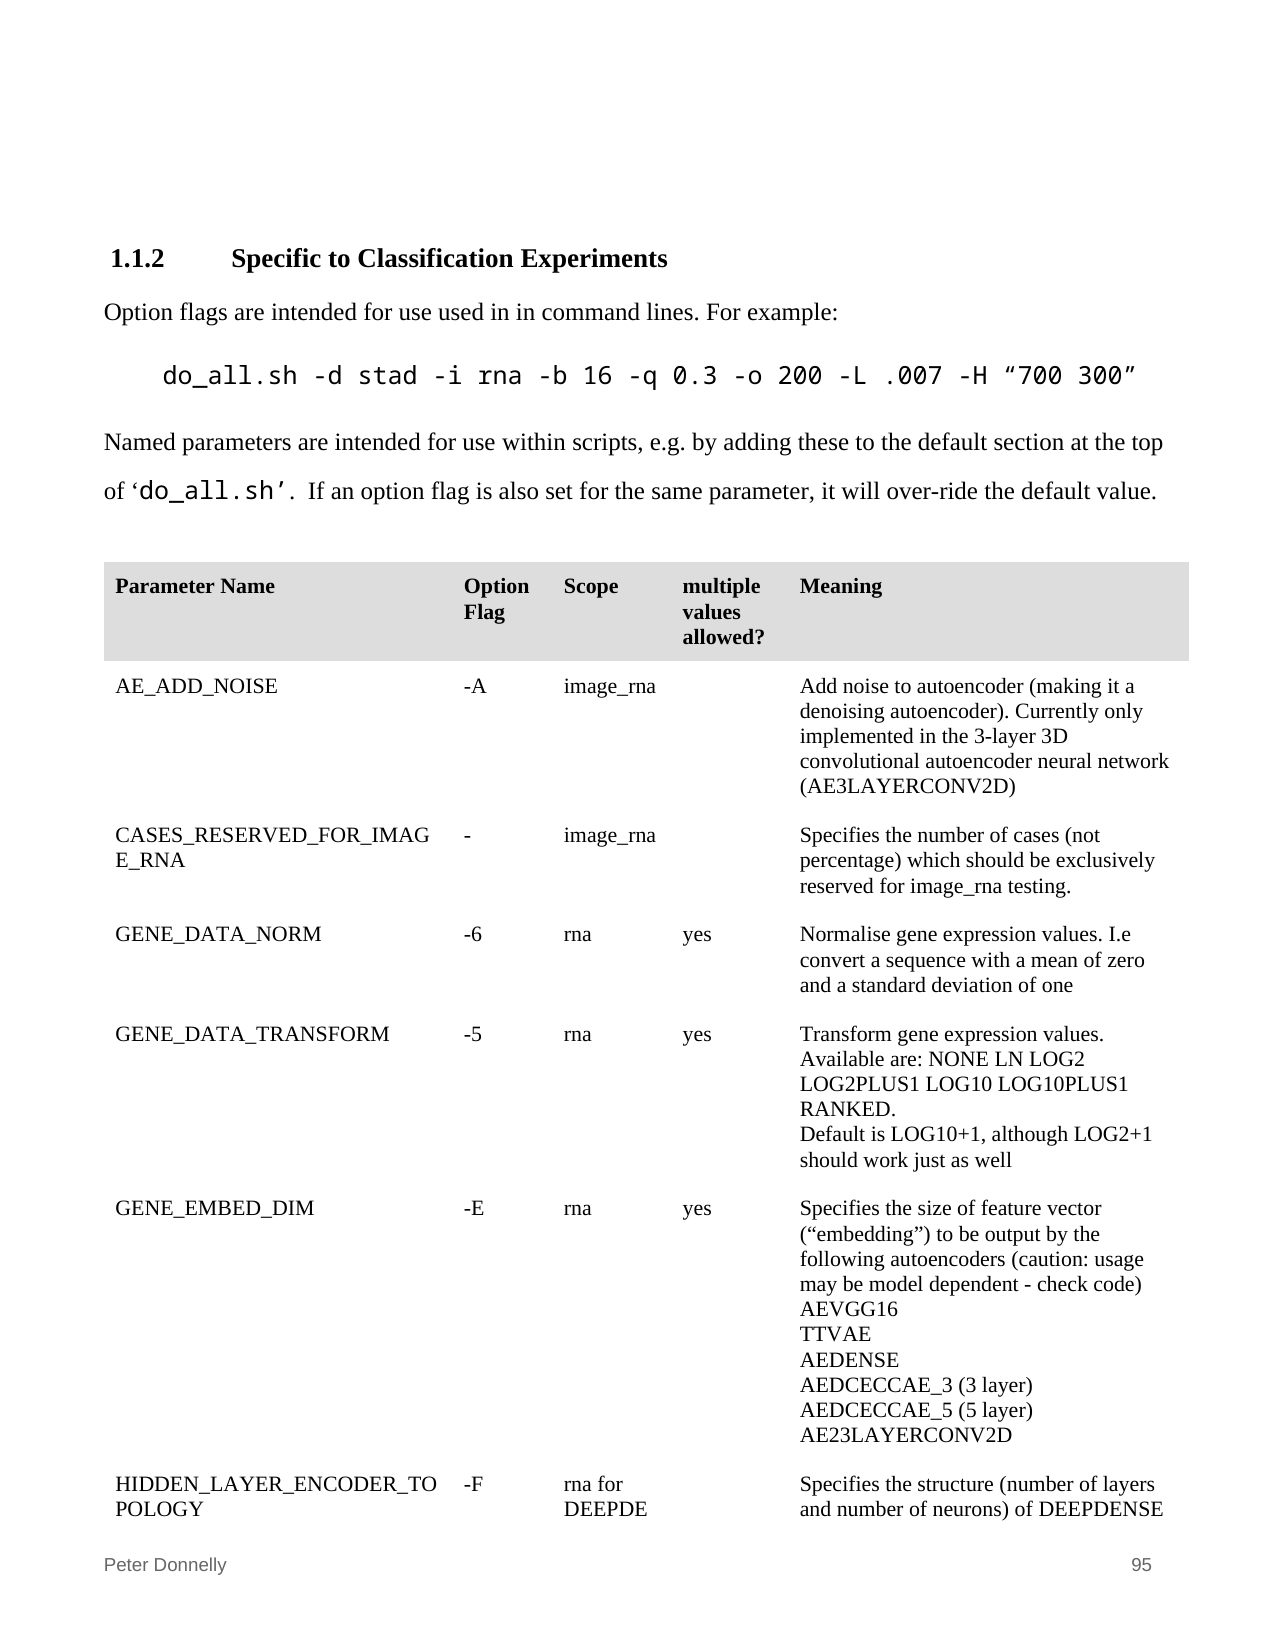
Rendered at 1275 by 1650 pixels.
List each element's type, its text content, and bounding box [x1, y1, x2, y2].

table_cell Specifies the structure (number of layers and number of neurons) of DEEPDENSE [788, 1459, 1189, 1533]
table_cell [104, 120, 452, 168]
table_cell GENE_DATA_TRANSFORM [104, 1009, 452, 1184]
table_cell rna [552, 1184, 671, 1459]
table_cell -F [452, 1459, 552, 1533]
table_cell Transform gene expression values. Available are: NONE LN LOG2 LOG2PLUS1 LOG10 LOG10PLUS1 RANKED. Default is LOG10+1, although LOG2+1 should work just as well [788, 1009, 1189, 1184]
table_cell rna [552, 910, 671, 1009]
table_cell rna [552, 1009, 671, 1184]
table_cell - [452, 811, 552, 910]
table_cell Add noise to autoencoder (making it a denoising autoencoder). Currently only implemented in the 3-layer 3D convolutional autoencoder neural network (AE3LAYERCONV2D) [788, 661, 1189, 811]
table_cell Specifies the size of feature vector (“embedding”) to be output by the following autoencoders (caution: usage may be model dependent - check code) AEVGG16 TTVAE AEDENSE AEDCECCAE_3 (3 layer) AEDCECCAE_5 (5 layer) AE23LAYERCONV2D [788, 1184, 1189, 1459]
text Option flags are intended for use used in in command lines. For example: [103, 297, 1181, 326]
table_cell -6 [452, 910, 552, 1009]
table_cell GENE_EMBED_DIM [104, 1184, 452, 1459]
table_cell [671, 120, 783, 168]
table_cell -A [452, 661, 552, 811]
table_cell [783, 120, 1189, 168]
table_cell AE_ADD_NOISE [104, 661, 452, 811]
table_cell image_rna [552, 811, 671, 910]
table_cell -5 [452, 1009, 552, 1184]
table_cell -E [452, 1184, 552, 1459]
table_cell [671, 661, 788, 811]
table_cell yes [671, 1184, 788, 1459]
text Named parameters are intended for use within scripts, e.g. by adding these to the default section at the top of ‘do_all.sh’. If an option flag is also set for the same parameter, it will over-ride the default value. [103, 427, 1181, 506]
table_cell image_rna [552, 661, 671, 811]
text do_all.sh -d stad -i rna -b 16 -q 0.3 -o 200 -L .007 -H “700 300” [162, 358, 1181, 392]
table_cell yes [671, 910, 788, 1009]
table_header Scope [552, 562, 671, 661]
table_cell Specifies the number of cases (not percentage) which should be exclusively reserved for image_rna testing. [788, 811, 1189, 910]
subtitle Specific to Classification Experiments [103, 242, 1181, 273]
table_cell rna for DEEPDE [552, 1459, 671, 1533]
table_header Parameter Name [104, 562, 452, 661]
table_header Meaning [788, 562, 1189, 661]
table_cell CASES_RESERVED_FOR_IMAGE_RNA [104, 811, 452, 910]
table_cell GENE_DATA_NORM [104, 910, 452, 1009]
table_cell [671, 811, 788, 910]
table_header multiple values allowed? [671, 562, 788, 661]
table_cell yes [671, 1009, 788, 1184]
table_cell - [452, 120, 552, 168]
table_cell [552, 120, 671, 168]
table_cell Normalise gene expression values. I.e convert a sequence with a mean of zero and a standard deviation of one [788, 910, 1189, 1009]
table_header Option Flag [452, 562, 552, 661]
table_cell [671, 1459, 788, 1533]
table_cell HIDDEN_LAYER_ENCODER_TOPOLOGY [104, 1459, 452, 1533]
